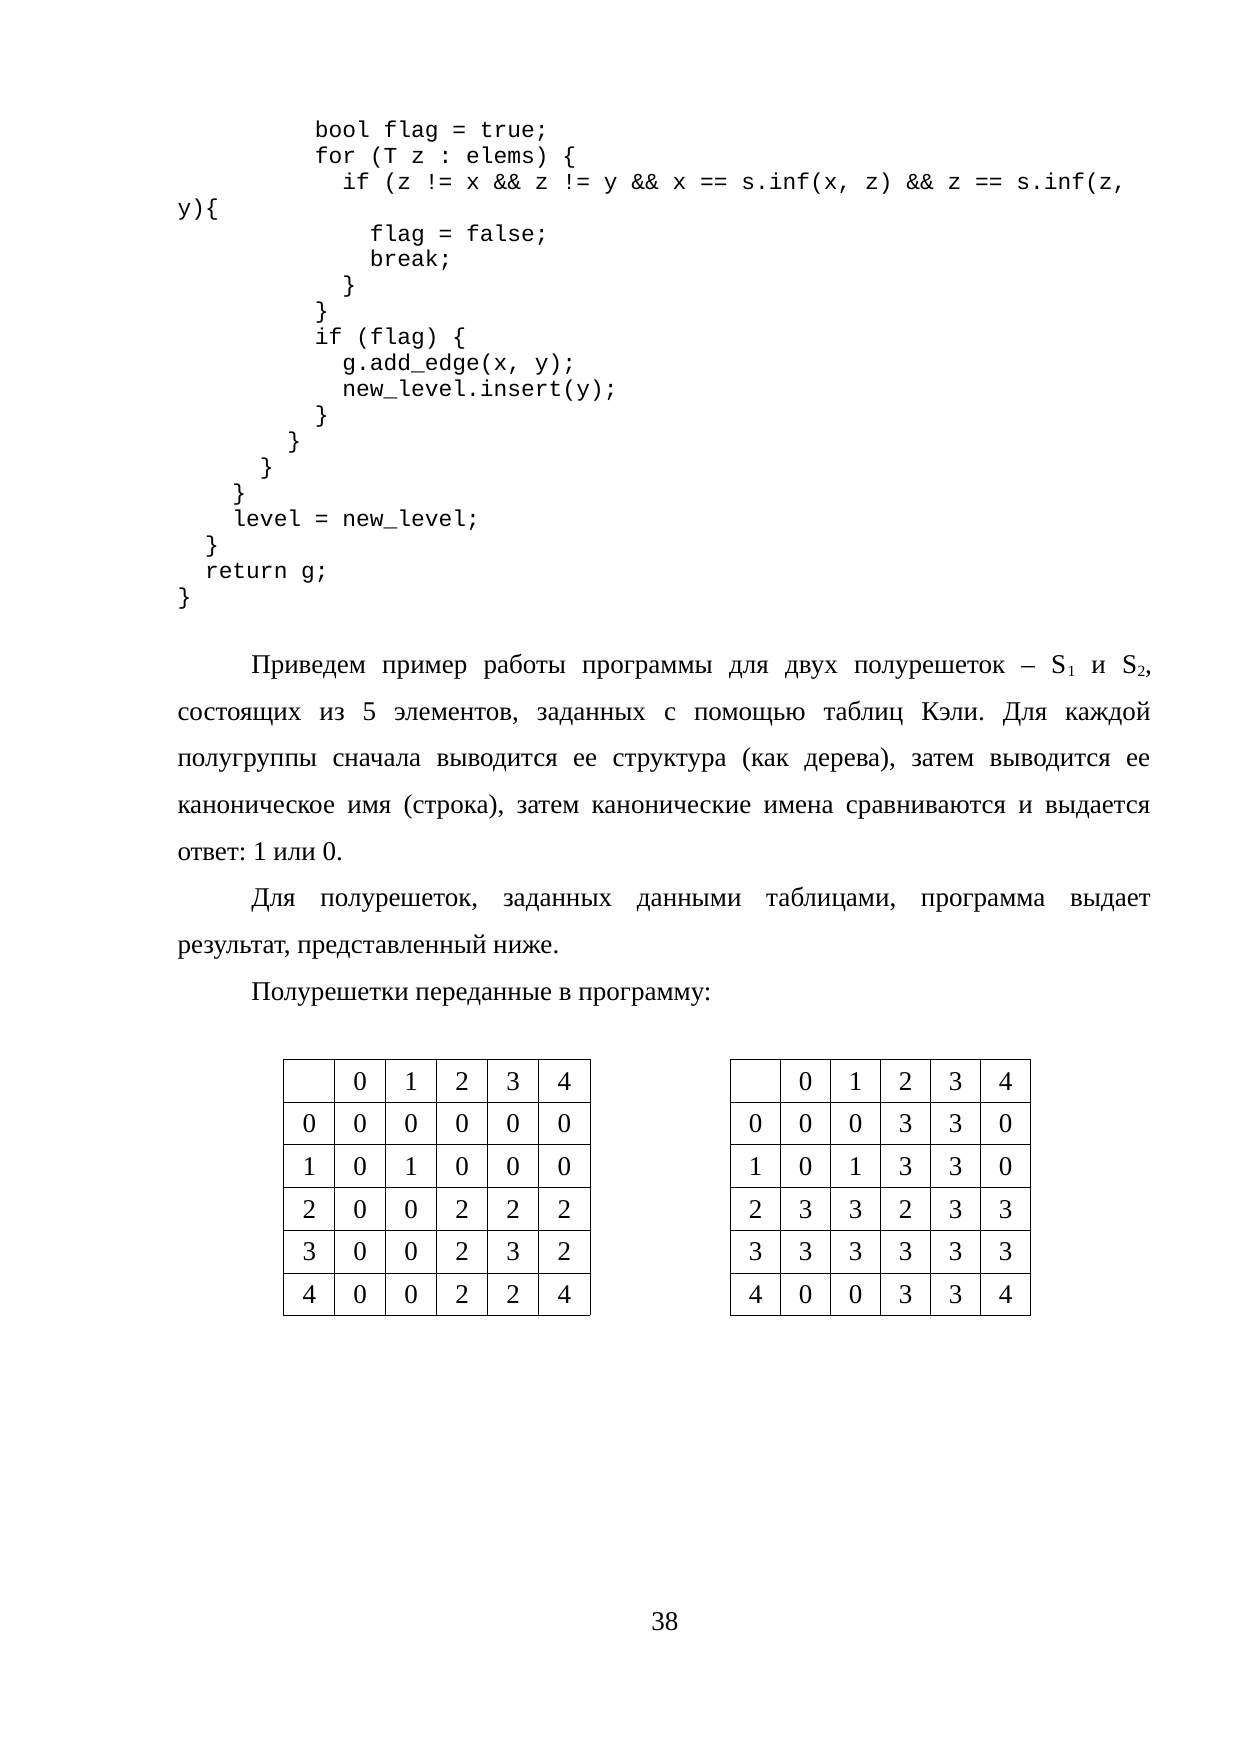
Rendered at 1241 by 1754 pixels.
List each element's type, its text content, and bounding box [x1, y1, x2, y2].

text } [177, 403, 1152, 429]
table_header 3 [488, 1060, 538, 1102]
table_cell 3 [981, 1188, 1030, 1230]
table_cell 3 [488, 1231, 538, 1272]
table_cell 0 [386, 1103, 436, 1144]
table_cell 3 [881, 1274, 930, 1315]
table_cell 2 [881, 1188, 930, 1230]
table_cell 0 [488, 1103, 538, 1144]
table_cell 2 [437, 1231, 487, 1272]
table_cell 0 [335, 1274, 385, 1315]
text bool flag = true; [177, 118, 1152, 144]
table_header [1031, 1059, 1152, 1315]
table_header 1 [386, 1060, 436, 1102]
table_cell 1 [386, 1145, 436, 1187]
table_header 2 [881, 1060, 930, 1102]
table_cell 2 [437, 1188, 487, 1230]
table_cell 3 [981, 1231, 1030, 1272]
table_cell 0 [386, 1231, 436, 1272]
text } [177, 429, 1152, 455]
table_cell 4 [284, 1274, 334, 1315]
table_header [177, 1059, 283, 1315]
table_cell 0 [335, 1231, 385, 1272]
text g.add_edge(x, y); [177, 352, 1152, 377]
table_header 0 [781, 1060, 830, 1102]
table_cell 0 [539, 1103, 590, 1144]
table_cell 3 [931, 1145, 980, 1187]
text if (z != x && z != y && x == s.inf(x, z) && z == s.inf(z, y){ [177, 170, 1152, 222]
table_cell 0 [981, 1103, 1030, 1144]
table_header 4 [981, 1060, 1030, 1102]
text if (flag) { [177, 326, 1152, 352]
table_cell 0 [437, 1145, 487, 1187]
table_cell 3 [881, 1231, 930, 1272]
table_header 1 [831, 1060, 880, 1102]
table_cell 0 [386, 1188, 436, 1230]
table_cell 0 [981, 1145, 1030, 1187]
text for (T z : elems) { [177, 144, 1152, 170]
table_cell 0 [539, 1145, 590, 1187]
table_cell 1 [284, 1145, 334, 1187]
text } [177, 300, 1152, 326]
table_cell 2 [731, 1188, 780, 1230]
table_cell 2 [539, 1188, 590, 1230]
text Для полурешеток, заданных данными таблицами, программа выдает результат, представленный ниже. [177, 882, 1152, 959]
table_cell 3 [931, 1274, 980, 1315]
table_cell 3 [831, 1188, 880, 1230]
table_cell 0 [831, 1274, 880, 1315]
table_cell 0 [781, 1145, 830, 1187]
table_header 2 [437, 1060, 487, 1102]
table_cell 2 [284, 1188, 334, 1230]
table_cell 0 [781, 1103, 830, 1144]
text return g; [177, 559, 1152, 585]
table_cell 1 [731, 1145, 780, 1187]
text flag = false; [177, 222, 1152, 248]
text Полурешетки переданные в программу: [177, 975, 1152, 1006]
table_header [731, 1060, 780, 1102]
table_cell 4 [731, 1274, 780, 1315]
table_cell 2 [539, 1231, 590, 1272]
table_cell 0 [335, 1103, 385, 1144]
table_cell 4 [539, 1274, 590, 1315]
table_cell 3 [781, 1188, 830, 1230]
text } [177, 455, 1152, 481]
table_header 4 [539, 1060, 590, 1102]
table_cell 3 [831, 1231, 880, 1272]
table_cell 3 [284, 1231, 334, 1272]
table_cell 4 [981, 1274, 1030, 1315]
text } [177, 533, 1152, 559]
table_header [591, 1059, 730, 1315]
text level = new_level; [177, 507, 1152, 533]
table_cell 3 [881, 1145, 930, 1187]
table_header 0 [335, 1060, 385, 1102]
table_cell 0 [386, 1274, 436, 1315]
text } [177, 481, 1152, 507]
table_cell 3 [881, 1103, 930, 1144]
table_cell 2 [488, 1188, 538, 1230]
table_cell 0 [781, 1274, 830, 1315]
table_cell 2 [488, 1274, 538, 1315]
text break; [177, 248, 1152, 274]
text } [177, 274, 1152, 300]
table_cell 1 [831, 1145, 880, 1187]
table_cell 0 [284, 1103, 334, 1144]
text } [177, 585, 1152, 611]
text Приведем пример работы программы для двух полурешеток – S1 и S2, состоящих из 5 элементов, заданных с помощью таблиц Кэли. Для каждой полугруппы сначала выводится ее структура (как дерева), затем выводится ее каноническое имя (строка), затем канонические имена сравниваются и выдается ответ: 1 или 0. [177, 648, 1152, 866]
table_cell 2 [437, 1274, 487, 1315]
table_cell 3 [931, 1188, 980, 1230]
table_cell 0 [335, 1188, 385, 1230]
text new_level.insert(y); [177, 377, 1152, 403]
table_cell 0 [488, 1145, 538, 1187]
table_cell 3 [931, 1103, 980, 1144]
table_cell 0 [335, 1145, 385, 1187]
table_header 3 [931, 1060, 980, 1102]
table_header [284, 1060, 334, 1102]
table_cell 3 [931, 1231, 980, 1272]
table_cell 0 [731, 1103, 780, 1144]
table_cell 3 [731, 1231, 780, 1272]
table_cell 3 [781, 1231, 830, 1272]
table_cell 0 [437, 1103, 487, 1144]
table_cell 0 [831, 1103, 880, 1144]
